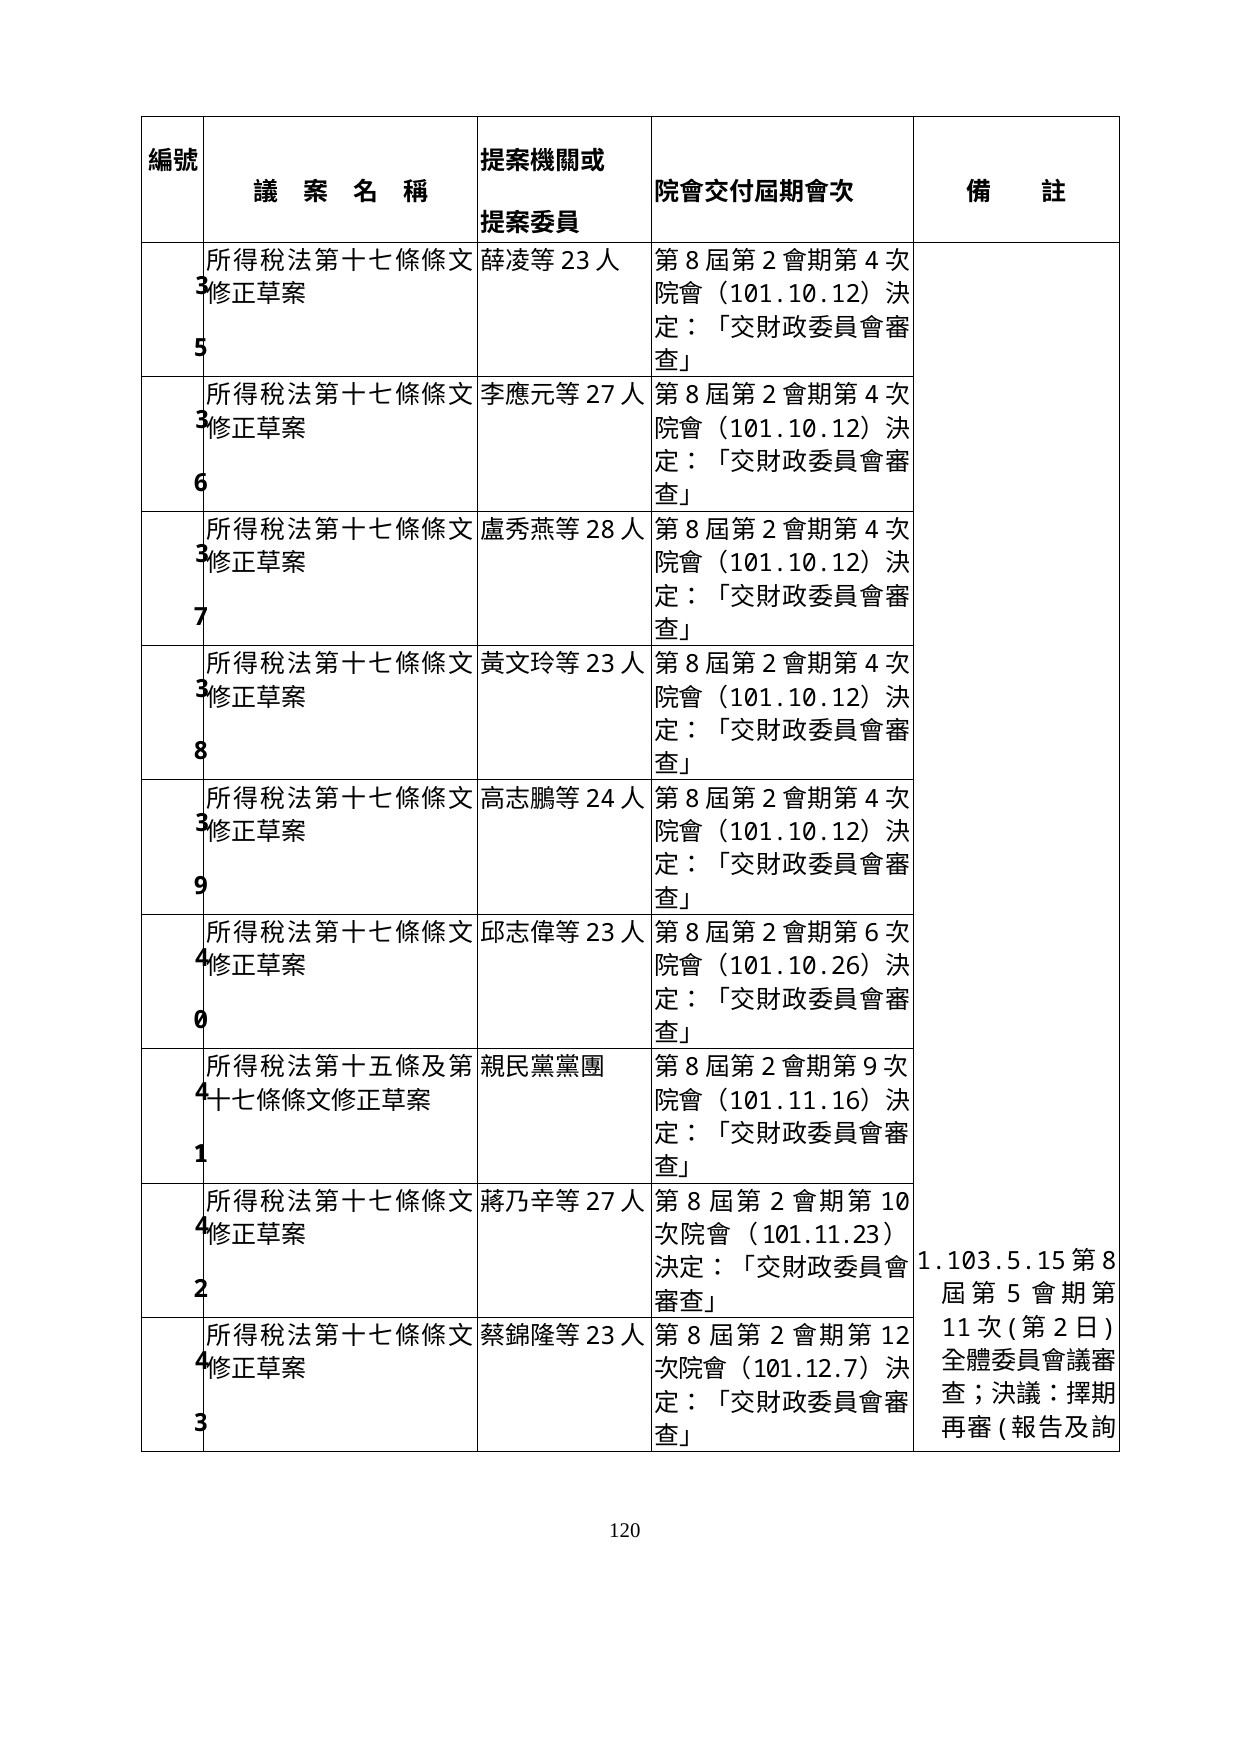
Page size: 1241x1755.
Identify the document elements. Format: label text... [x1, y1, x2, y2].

table_cell 薛凌等23人 [478, 243, 651, 376]
table_cell 第8屆第2會期第9次院會（101.11.16）決定：「交財政委員會審查」 [652, 1049, 913, 1182]
table_cell [142, 1318, 203, 1451]
table_cell 所得稅法第十七條條文修正草案 [204, 780, 477, 914]
table_cell [142, 1049, 203, 1182]
table_cell 1.103.5.15第8屆第5會期第11次(第2日)全體委員會議審查；決議：擇期再審(報告及詢 [914, 243, 1119, 1451]
table_header 編號 [142, 117, 203, 242]
table_cell 第8屆第2會期第4次院會（101.10.12）決定：「交財政委員會審查」 [652, 377, 913, 511]
table_cell 第8屆第2會期第4次院會（101.10.12）決定：「交財政委員會審查」 [652, 780, 913, 914]
table_header 議 案 名 稱 [204, 117, 477, 242]
table_cell 所得稅法第十七條條文修正草案 [204, 646, 477, 779]
table_cell 親民黨黨團 [478, 1049, 651, 1182]
table_cell 所得稅法第十七條條文修正草案 [204, 243, 477, 376]
table_cell [142, 1184, 203, 1317]
table_cell 所得稅法第十七條條文修正草案 [204, 377, 477, 511]
table_cell [142, 780, 203, 914]
table_cell 蔣乃辛等27人 [478, 1184, 651, 1317]
table_cell [142, 243, 203, 376]
table_cell 第8屆第2會期第4次院會（101.10.12）決定：「交財政委員會審查」 [652, 512, 913, 645]
table_cell 第8屆第2會期第12次院會（101.12.7）決定：「交財政委員會審查」 [652, 1318, 913, 1451]
table_cell 第8屆第2會期第4次院會（101.10.12）決定：「交財政委員會審查」 [652, 646, 913, 779]
table_cell 李應元等27人 [478, 377, 651, 511]
table_cell 邱志偉等23人 [478, 915, 651, 1048]
table_header 提案機關或 提案委員 [478, 117, 651, 242]
table_cell 所得稅法第十五條及第十七條條文修正草案 [204, 1049, 477, 1182]
table_cell 第8屆第2會期第4次院會（101.10.12）決定：「交財政委員會審查」 [652, 243, 913, 376]
table_cell 所得稅法第十七條條文修正草案 [204, 512, 477, 645]
table_cell 高志鵬等24人 [478, 780, 651, 914]
table_cell [142, 915, 203, 1048]
table_cell 第8屆第2會期第6次院會（101.10.26）決定：「交財政委員會審查」 [652, 915, 913, 1048]
table_header 備 註 [914, 117, 1119, 242]
table_cell 第8屆第2會期第10次院會（101.11.23）決定：「交財政委員會審查」 [652, 1184, 913, 1317]
table_cell 黃文玲等23人 [478, 646, 651, 779]
table_cell [142, 512, 203, 645]
table_header 院會交付屆期會次 [652, 117, 913, 242]
table_cell 蔡錦隆等23人 [478, 1318, 651, 1451]
table_cell [142, 377, 203, 511]
table_cell 所得稅法第十七條條文修正草案 [204, 1318, 477, 1451]
table_cell 所得稅法第十七條條文修正草案 [204, 915, 477, 1048]
table_cell [142, 646, 203, 779]
table_cell 盧秀燕等28人 [478, 512, 651, 645]
table_cell 所得稅法第十七條條文修正草案 [204, 1184, 477, 1317]
